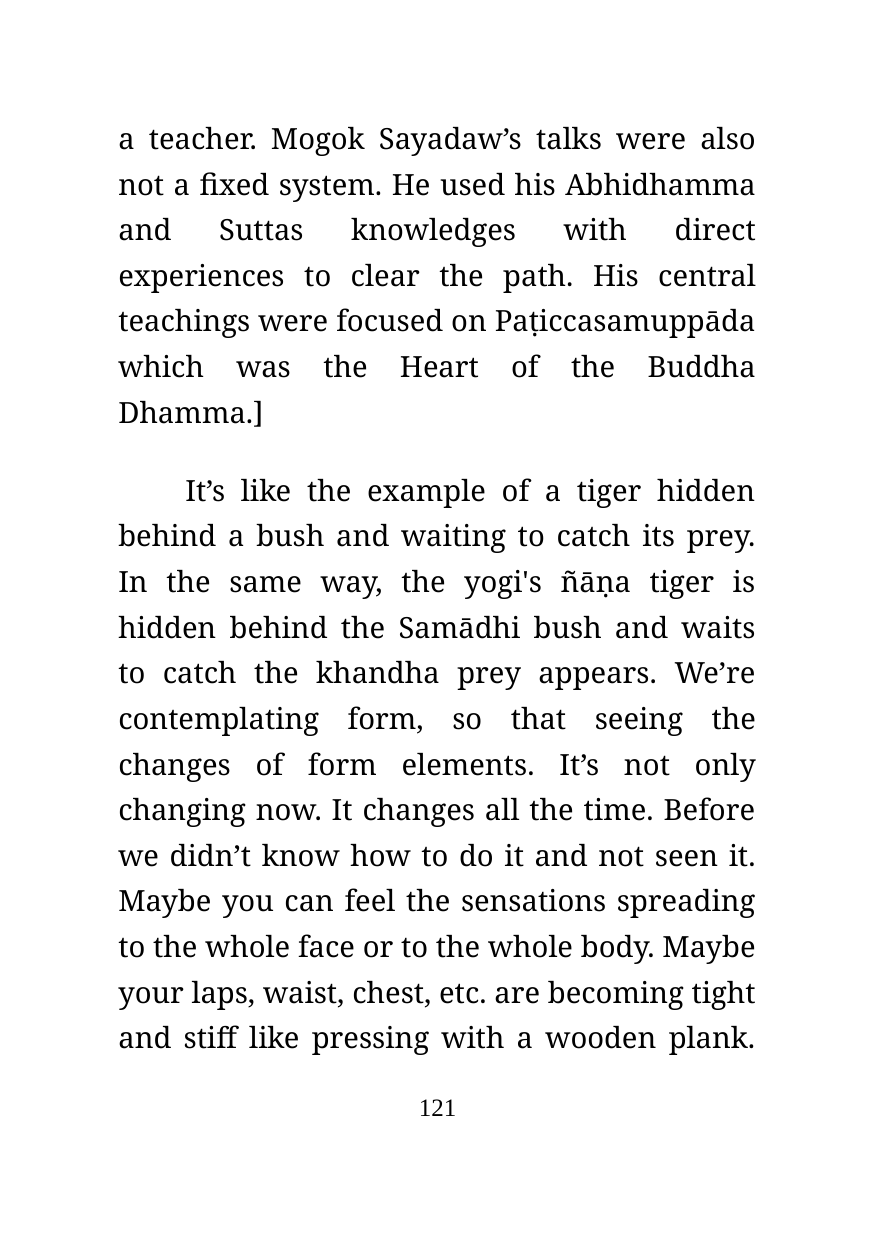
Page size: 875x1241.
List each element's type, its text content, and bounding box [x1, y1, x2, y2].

text It’s like the example of a tiger hidden behind a bush and waiting to catch its prey. In the same way, the yogi's ñāṇa tiger is hidden behind the Samādhi bush and waits to catch the khandha prey appears. We’re contemplating form, so that seeing the changes of form elements. It’s not only changing now. It changes all the time. Before we didn’t know how to do it and not seen it. Maybe you can feel the sensations spreading to the whole face or to the whole body. Maybe your laps, waist, chest, etc. are becoming tight and stiff like pressing with a wooden plank. [118, 470, 756, 1057]
text a teacher. Mogok Sayadaw’s talks were also not a fixed system. He used his Abhidhamma and Suttas knowledges with direct experiences to clear the path. His central teachings were focused on Paṭiccasamuppāda which was the Heart of the Buddha Dhamma.] [118, 118, 756, 432]
